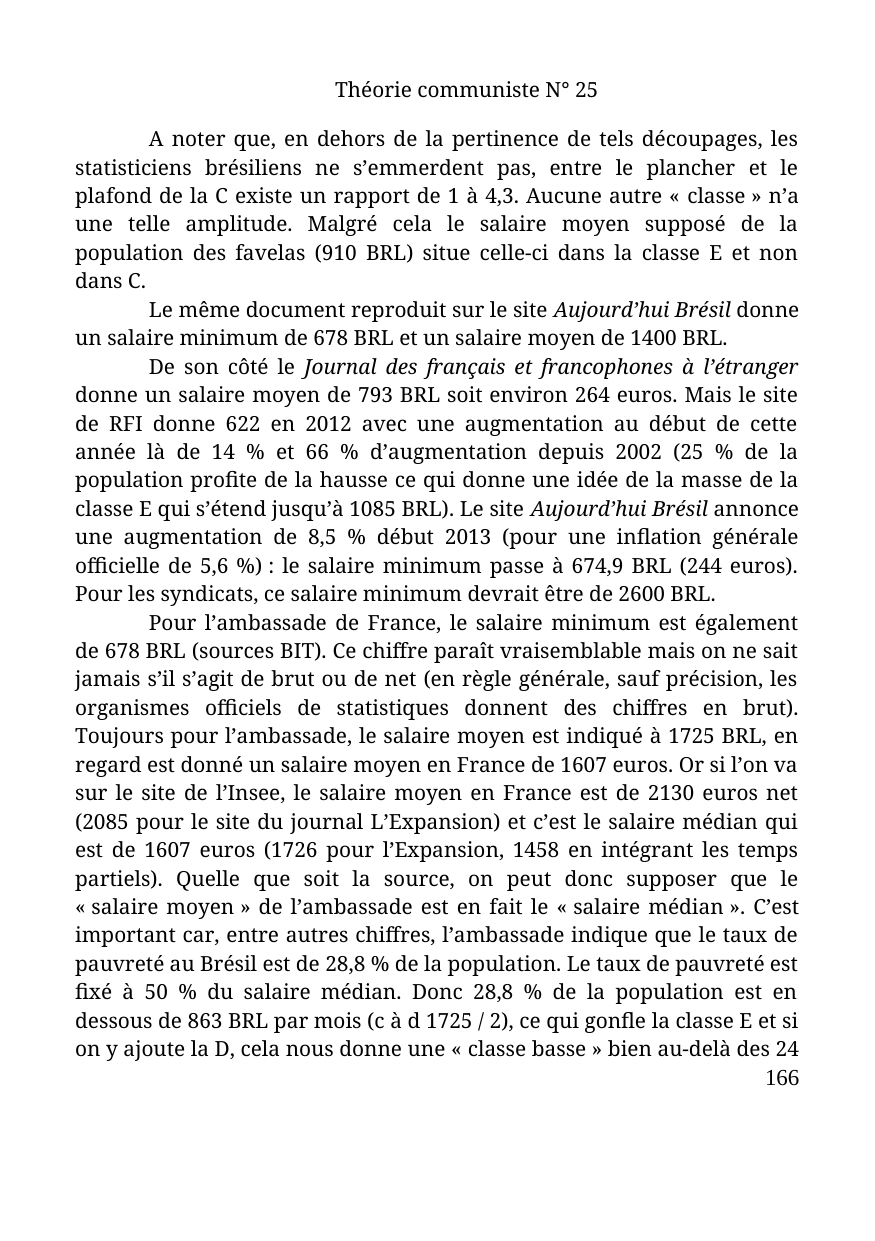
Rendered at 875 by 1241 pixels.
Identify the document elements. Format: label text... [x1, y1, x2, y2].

text Le même document reproduit sur le site Aujourd’hui Brésil donne un salaire minimum de 678 BRL et un salaire moyen de 1400 BRL. [75, 295, 799, 352]
text Pour l’ambassade de France, le salaire minimum est également de 678 BRL (sources BIT). Ce chiffre paraît vraisemblable mais on ne sait jamais s’il s’agit de brut ou de net (en règle générale, sauf précision, les organismes officiels de statistiques donnent des chiffres en brut). Toujours pour l’ambassade, le salaire moyen est indiqué à 1725 BRL, en regard est donné un salaire moyen en France de 1607 euros. Or si l’on va sur le site de l’Insee, le salaire moyen en France est de 2130 euros net (2085 pour le site du journal L’Expansion) et c’est le salaire médian qui est de 1607 euros (1726 pour l’Expansion, 1458 en intégrant les temps partiels). Quelle que soit la source, on peut donc supposer que le « salaire moyen » de l’ambassade est en fait le « salaire médian ». C’est important car, entre autres chiffres, l’ambassade indique que le taux de pauvreté au Brésil est de 28,8 % de la population. Le taux de pauvreté est fixé à 50 % du salaire médian. Donc 28,8 % de la population est en dessous de 863 BRL par mois (c à d 1725 / 2), ce qui gonfle la classe E et si on y ajoute la D, cela nous donne une « classe basse » bien au-delà des 24 [75, 608, 799, 1063]
text De son côté le Journal des français et francophones à l’étranger donne un salaire moyen de 793 BRL soit environ 264 euros. Mais le site de RFI donne 622 en 2012 avec une augmentation au début de cette année là de 14 % et 66 % d’augmentation depuis 2002 (25 % de la population profite de la hausse ce qui donne une idée de la masse de la classe E qui s’étend jusqu’à 1085 BRL). Le site Aujourd’hui Brésil annonce une augmentation de 8,5 % début 2013 (pour une inflation générale officielle de 5,6 %) : le salaire minimum passe à 674,9 BRL (244 euros). Pour les syndicats, ce salaire minimum devrait être de 2600 BRL. [75, 352, 799, 608]
text A noter que, en dehors de la pertinence de tels découpages, les statisticiens brésiliens ne s’emmerdent pas, entre le plancher et le plafond de la C existe un rapport de 1 à 4,3. Aucune autre « classe » n’a une telle amplitude. Malgré cela le salaire moyen supposé de la population des favelas (910 BRL) situe celle-ci dans la classe E et non dans C. [75, 124, 799, 295]
